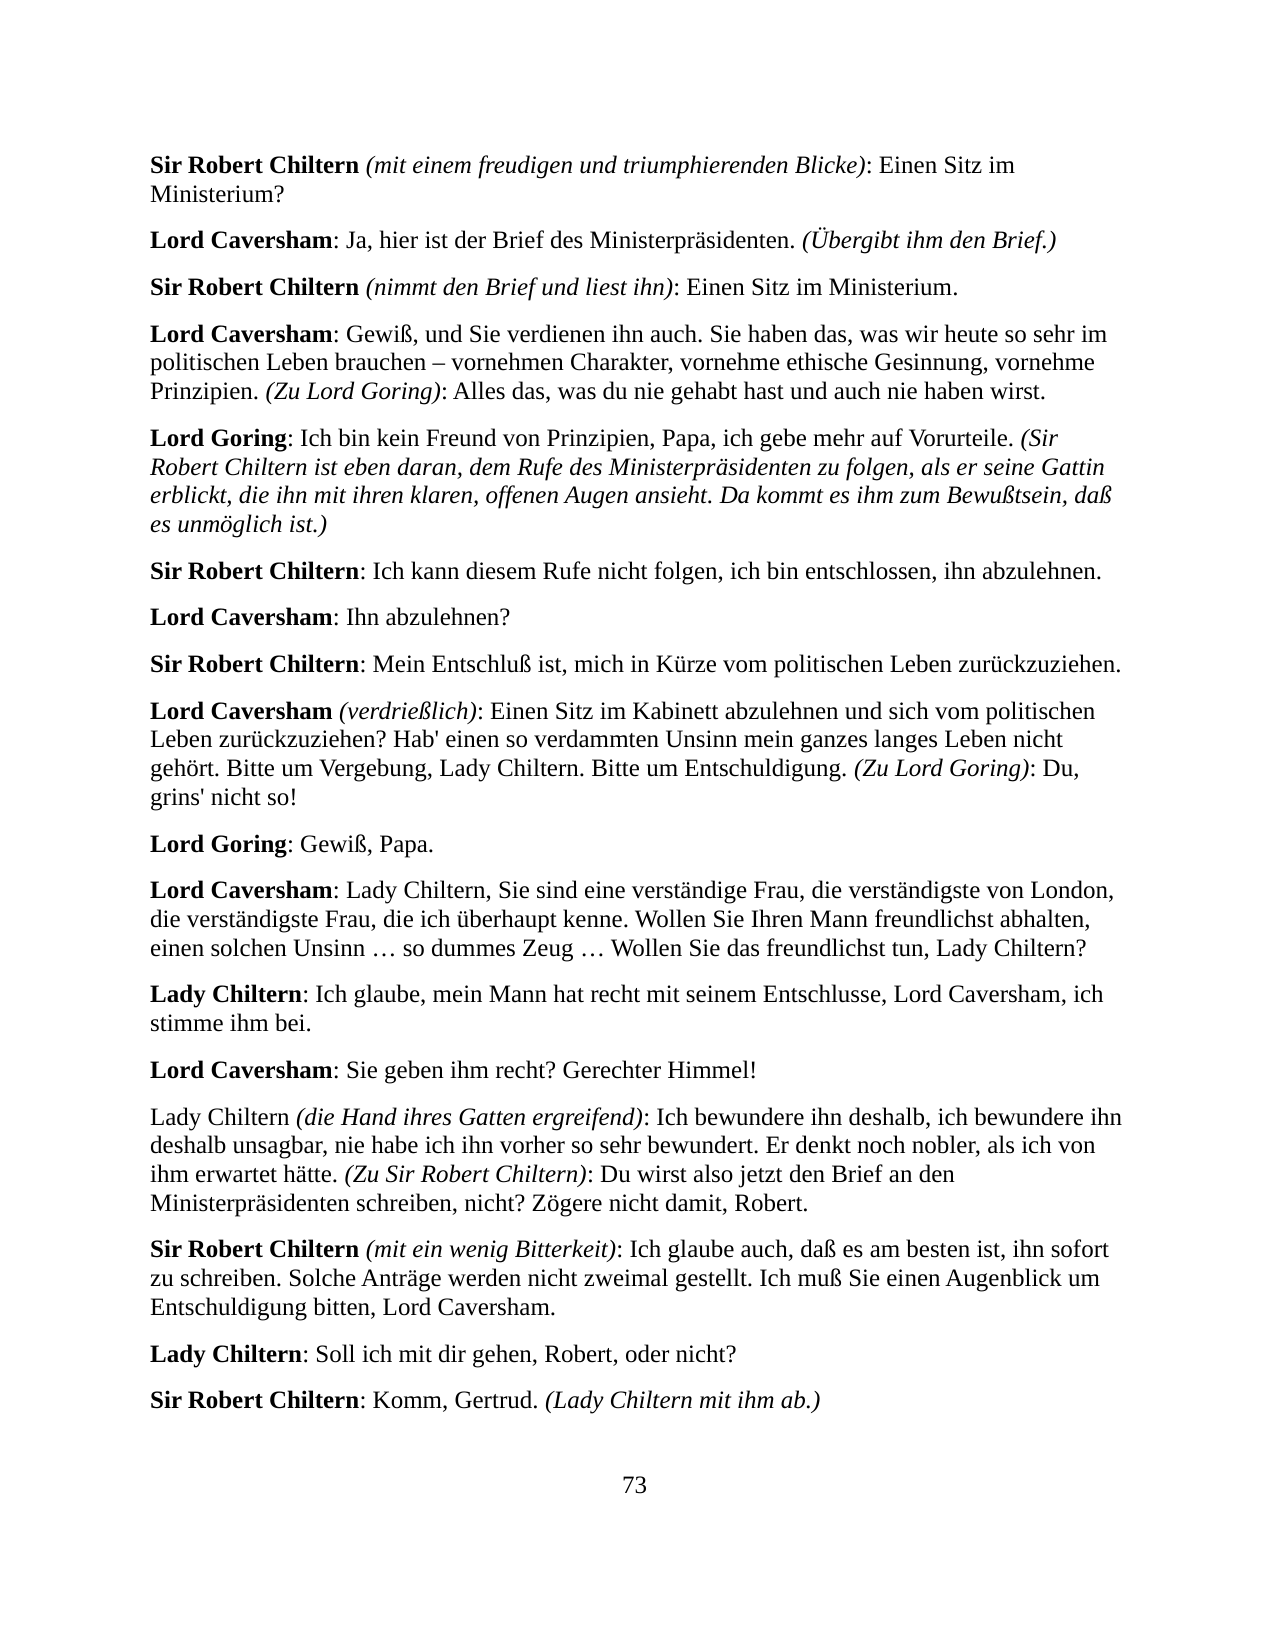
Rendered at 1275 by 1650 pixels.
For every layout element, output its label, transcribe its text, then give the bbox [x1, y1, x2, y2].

text Lady Chiltern: Ich glaube, mein Mann hat recht mit seinem Entschlusse, Lord Caversham, ich stimme ihm bei. [150, 979, 1125, 1037]
text Lord Caversham: Sie geben ihm recht? Gerechter Himmel! [150, 1055, 1125, 1084]
text Lord Goring: Gewiß, Papa. [150, 829, 1125, 857]
text Sir Robert Chiltern: Mein Entschluß ist, mich in Kürze vom politischen Leben zurückzuziehen. [150, 649, 1125, 678]
text Sir Robert Chiltern: Ich kann diesem Rufe nicht folgen, ich bin entschlossen, ihn abzulehnen. [150, 556, 1125, 584]
text Sir Robert Chiltern: Komm, Gertrud. (Lady Chiltern mit ihm ab.) [150, 1385, 1125, 1414]
text Lord Caversham: Gewiß, und Sie verdienen ihn auch. Sie haben das, was wir heute so sehr im politischen Leben brauchen – vornehmen Charakter, vornehme ethische Gesinnung, vornehme Prinzipien. (Zu Lord Goring): Alles das, was du nie gehabt hast und auch nie haben wirst. [150, 319, 1125, 405]
text Lord Caversham: Ihn abzulehnen? [150, 602, 1125, 631]
text Sir Robert Chiltern (mit einem freudigen und triumphierenden Blicke): Einen Sitz im Ministerium? [150, 150, 1125, 207]
text Lord Caversham: Lady Chiltern, Sie sind eine verständige Frau, die verständigste von London, die verständigste Frau, die ich überhaupt kenne. Wollen Sie Ihren Mann freundlichst abhalten, einen solchen Unsinn … so dummes Zeug … Wollen Sie das freundlichst tun, Lady Chiltern? [150, 875, 1125, 962]
text Lord Goring: Ich bin kein Freund von Prinzipien, Papa, ich gebe mehr auf Vorurteile. (Sir Robert Chiltern ist eben daran, dem Rufe des Ministerpräsidenten zu folgen, als er seine Gattin erblickt, die ihn mit ihren klaren, offenen Augen ansieht. Da kommt es ihm zum Bewußtsein, daß es unmöglich ist.) [150, 423, 1125, 538]
text Sir Robert Chiltern (mit ein wenig Bitterkeit): Ich glaube auch, daß es am besten ist, ihn sofort zu schreiben. Solche Anträge werden nicht zweimal gestellt. Ich muß Sie einen Augenblick um Entschuldigung bitten, Lord Caversham. [150, 1234, 1125, 1321]
text Lady Chiltern (die Hand ihres Gatten ergreifend): Ich bewundere ihn deshalb, ich bewundere ihn deshalb unsagbar, nie habe ich ihn vorher so sehr bewundert. Er denkt noch nobler, als ich von ihm erwartet hätte. (Zu Sir Robert Chiltern): Du wirst also jetzt den Brief an den Ministerpräsidenten schreiben, nicht? Zögere nicht damit, Robert. [150, 1102, 1125, 1217]
text Lady Chiltern: Soll ich mit dir gehen, Robert, oder nicht? [150, 1339, 1125, 1367]
text Lord Caversham (verdrießlich): Einen Sitz im Kabinett abzulehnen und sich vom politischen Leben zurückzuziehen? Hab' einen so verdammten Unsinn mein ganzes langes Leben nicht gehört. Bitte um Vergebung, Lady Chiltern. Bitte um Entschuldigung. (Zu Lord Goring): Du, grins' nicht so! [150, 696, 1125, 811]
text Lord Caversham: Ja, hier ist der Brief des Ministerpräsidenten. (Übergibt ihm den Brief.) [150, 225, 1125, 254]
text Sir Robert Chiltern (nimmt den Brief und liest ihn): Einen Sitz im Ministerium. [150, 272, 1125, 301]
